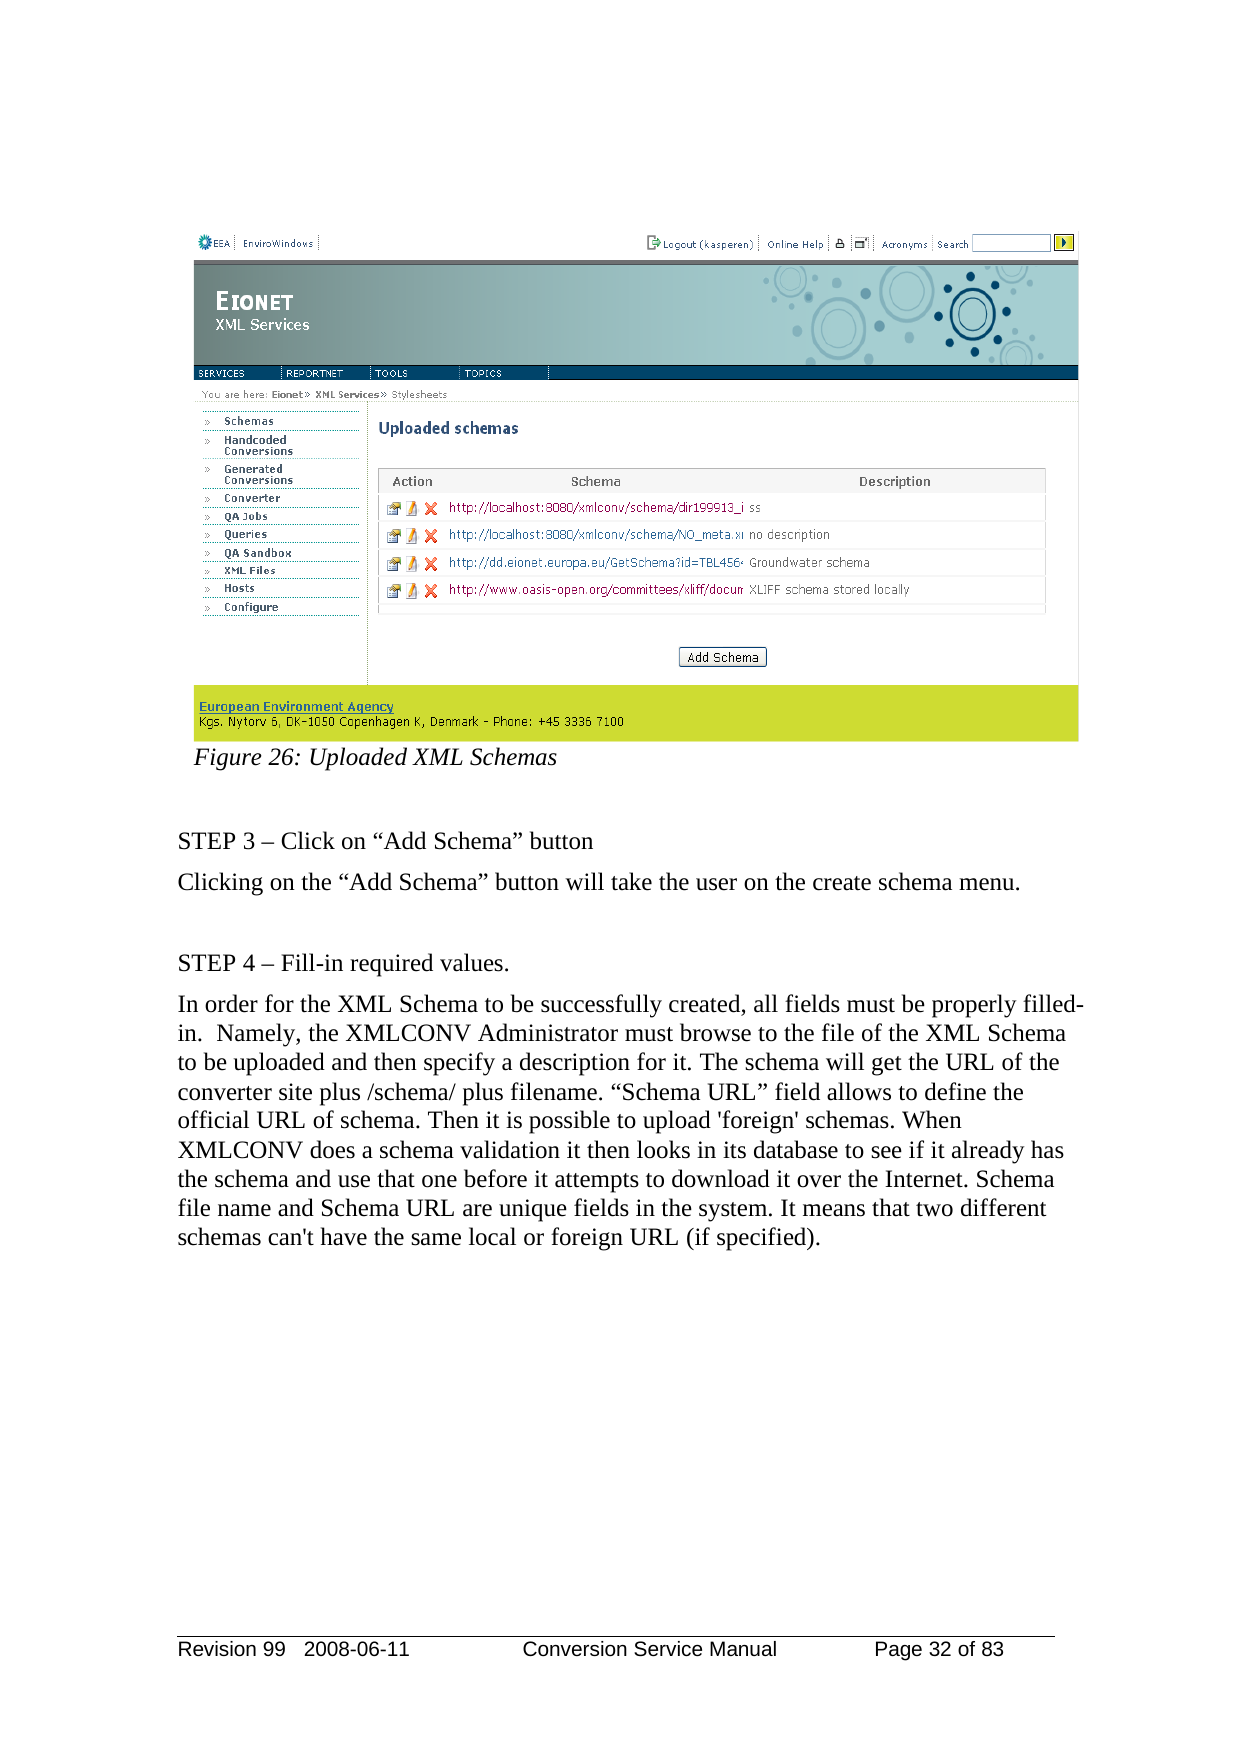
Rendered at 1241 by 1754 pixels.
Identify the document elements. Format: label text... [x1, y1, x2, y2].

text STEP 3 – Click on “Add Schema” button [177, 826, 1092, 855]
text Figure 26: Uploaded XML Schemas [194, 742, 1078, 770]
text In order for the XML Schema to be successfully created, all fields must be properly filled-in. Namely, the XMLCONV Administrator must browse to the file of the XML Schema to be uploaded and then specify a description for it. The schema will get the URL of the converter site plus /schema/ plus filename. “Schema URL” field allows to define the official URL of schema. Then it is possible to upload 'foreign' schemas. When XMLCONV does a schema validation it then looks in its database to see if it already has the schema and use that one before it attempts to download it over the Internet. Schema file name and Schema URL are unique fields in the system. It means that two different schemas can't have the same local or foreign URL (if specified). [177, 989, 1092, 1251]
text STEP 4 – Fill-in required values. [177, 948, 1092, 977]
text Clicking on the “Add Schema” button will take the user on the create schema menu. [177, 867, 1092, 896]
